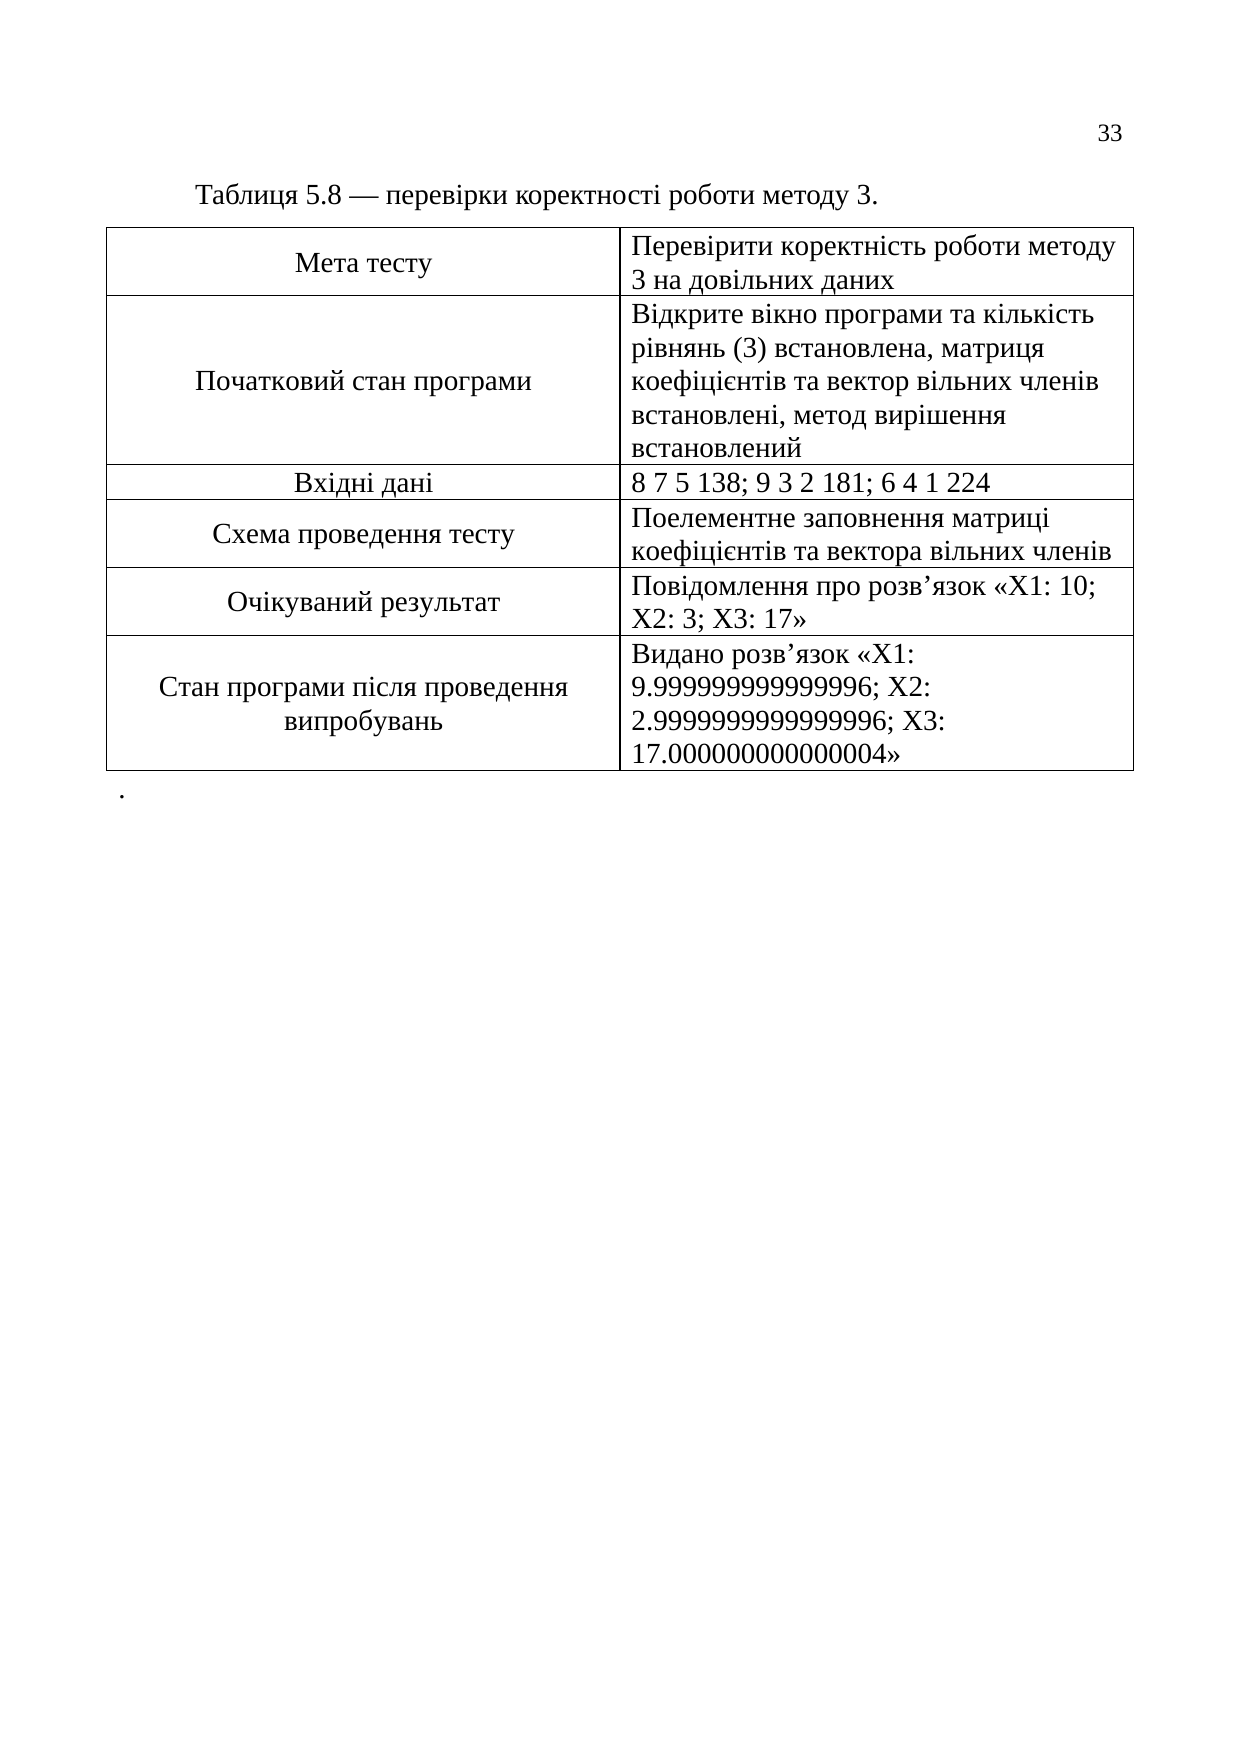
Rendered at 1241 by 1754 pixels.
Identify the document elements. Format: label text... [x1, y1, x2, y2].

table_cell Відкрите вікно програми та кількість рівнянь (3) встановлена, матриця коефіцієнтів та вектор вільних членів встановлені, метод вирішення встановлений [621, 296, 1133, 464]
table_cell Схема проведення тесту [107, 500, 619, 567]
table_cell Видано розв’язок «X1: 9.999999999999996; X2: 2.9999999999999996; X3: 17.000000000000004» [621, 636, 1133, 770]
table_header Мета тесту [107, 228, 619, 295]
table_cell Вхідні дані [107, 465, 619, 499]
table_header Перевірити коректність роботи методу 3 на довільних даних [621, 228, 1133, 295]
table_cell Очікуваний результат [107, 568, 619, 635]
table_cell Початковий стан програми [107, 296, 619, 464]
table_cell Поелементне заповнення матриці коефіцієнтів та вектора вільних членів [621, 500, 1133, 567]
table_cell Повідомлення про розв’язок «X1: 10; X2: 3; X3: 17» [621, 568, 1133, 635]
table_cell Стан програми після проведення випробувань [107, 636, 619, 770]
text . [118, 771, 1122, 805]
table_cell 8 7 5 138; 9 3 2 181; 6 4 1 224 [621, 465, 1133, 499]
text Таблиця 5.8 — перевірки коректності роботи методу 3. [118, 177, 1122, 210]
